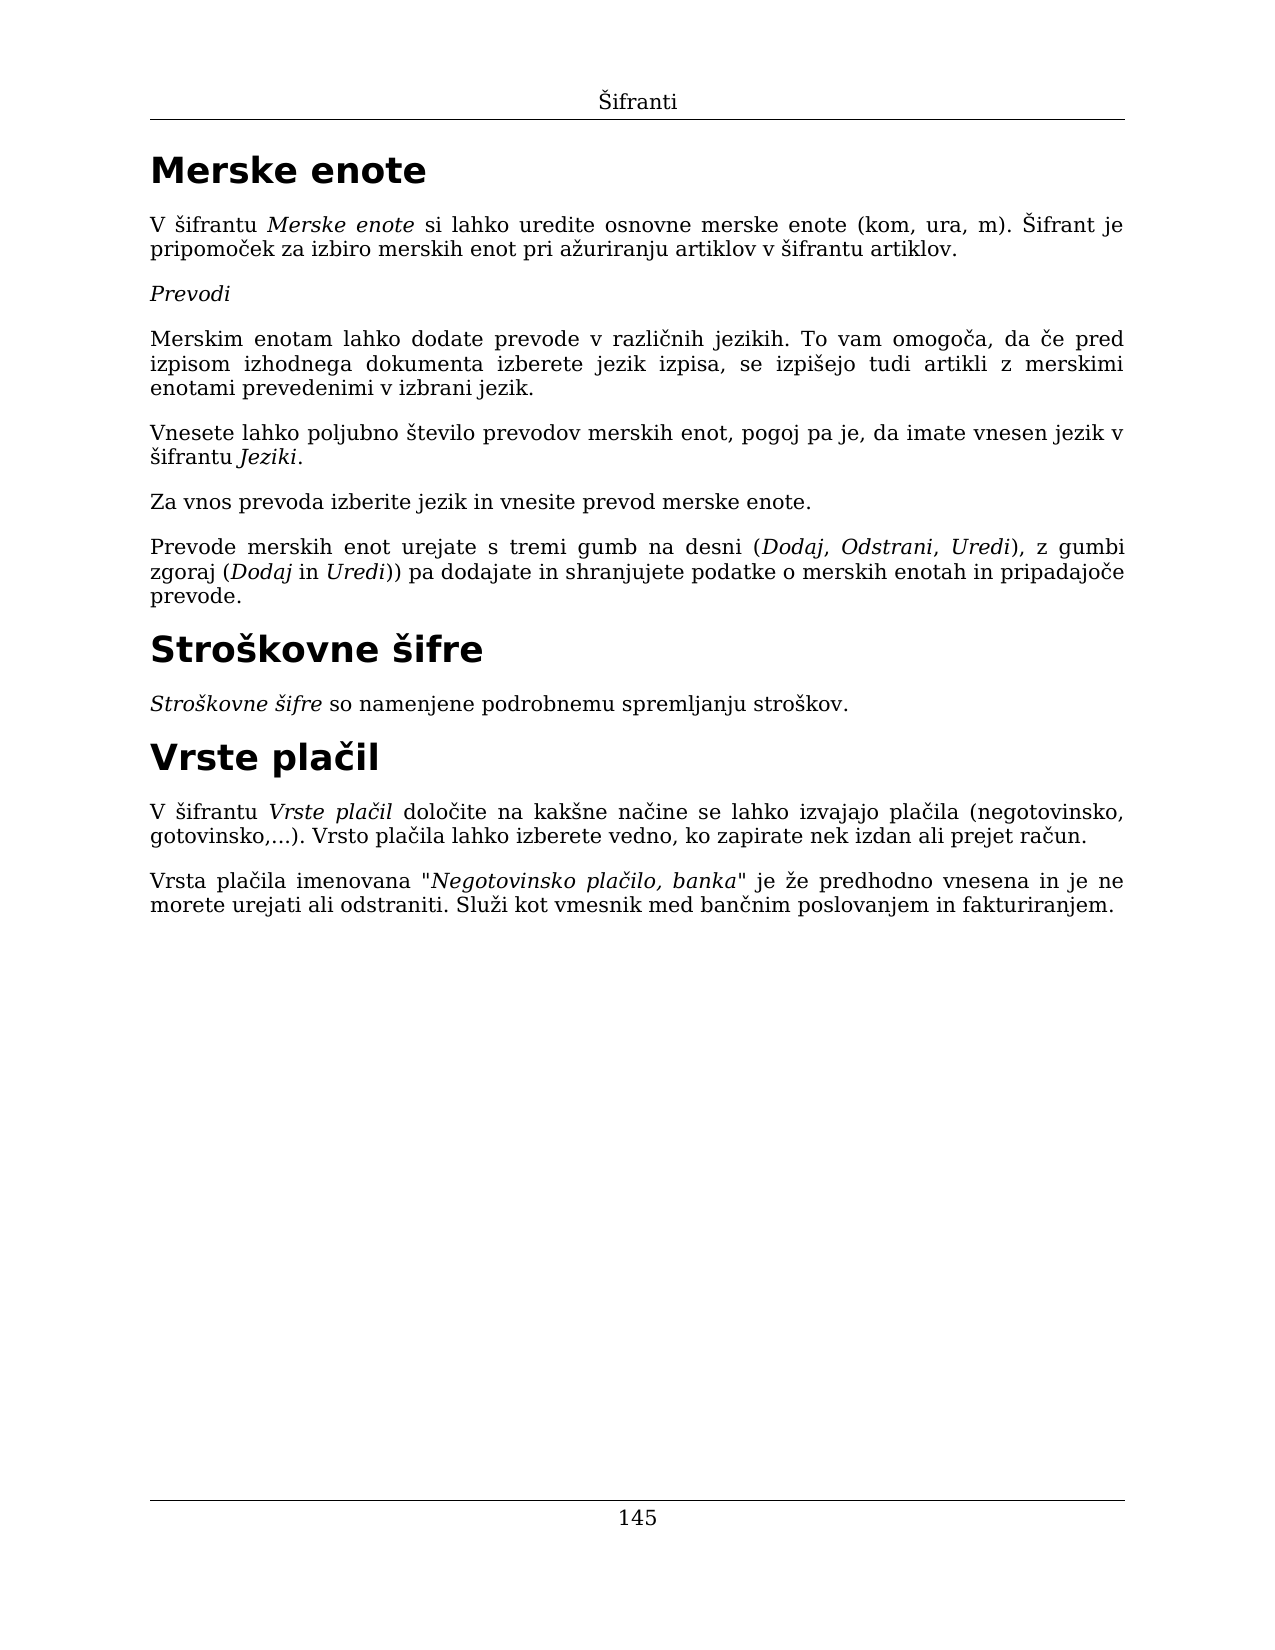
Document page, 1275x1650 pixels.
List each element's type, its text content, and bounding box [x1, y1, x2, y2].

text Stroškovne šifre so namenjene podrobnemu spremljanju stroškov. [150, 692, 1125, 716]
text Merskim enotam lahko dodate prevode v različnih jezikih. To vam omogoča, da če pred izpisom izhodnega dokumenta izberete jezik izpisa, se izpišejo tudi artikli z merskimi enotami prevedenimi v izbrani jezik. [150, 327, 1125, 400]
text Za vnos prevoda izberite jezik in vnesite prevod merske enote. [150, 490, 1125, 514]
text V šifrantu Vrste plačil določite na kakšne načine se lahko izvajajo plačila (negotovinsko, gotovinsko,...). Vrsto plačila lahko izberete vedno, ko zapirate nek izdan ali prejet račun. [150, 800, 1125, 848]
text Prevode merskih enot urejate s tremi gumb na desni (Dodaj, Odstrani, Uredi), z gumbi zgoraj (Dodaj in Uredi)) pa dodajate in shranjujete podatke o merskih enotah in pripadajoče prevode. [150, 535, 1125, 608]
text Vnesete lahko poljubno število prevodov merskih enot, pogoj pa je, da imate vnesen jezik v šifrantu Jeziki. [150, 421, 1125, 469]
text Vrsta plačila imenovana "Negotovinsko plačilo, banka" je že predhodno vnesena in je ne morete urejati ali odstraniti. Služi kot vmesnik med bančnim poslovanjem in fakturiranjem. [150, 869, 1125, 918]
text Merske enote [150, 150, 1125, 192]
text V šifrantu Merske enote si lahko uredite osnovne merske enote (kom, ura, m). Šifrant je pripomoček za izbiro merskih enot pri ažuriranju artiklov v šifrantu artiklov. [150, 213, 1125, 261]
text Vrste plačil [150, 737, 1125, 779]
text Stroškovne šifre [150, 629, 1125, 671]
text Prevodi [150, 282, 1125, 306]
